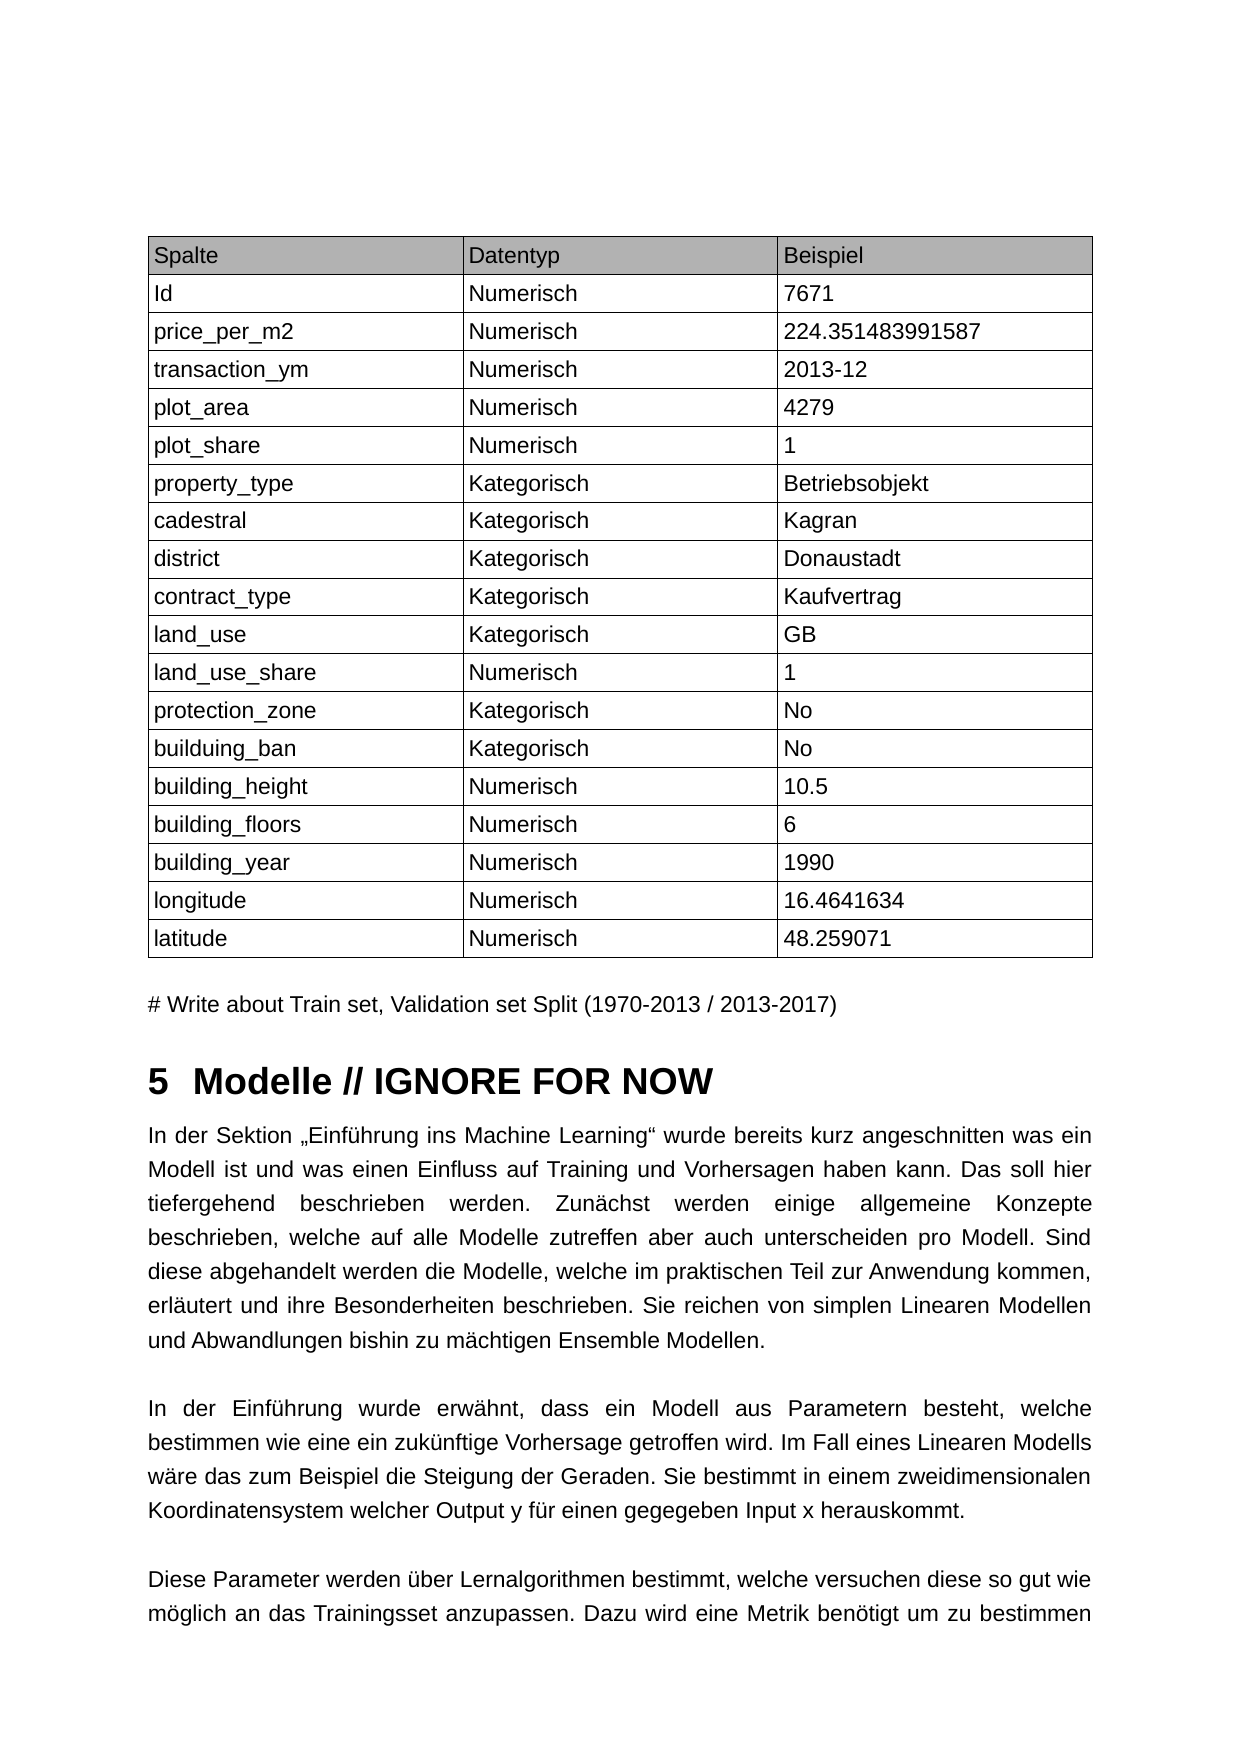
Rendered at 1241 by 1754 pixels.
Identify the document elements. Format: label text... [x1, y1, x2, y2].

table_cell 2013-12 [778, 351, 1092, 388]
table_cell building_year [149, 844, 463, 881]
subtitle Modelle // IGNORE FOR NOW [148, 1059, 1092, 1102]
table_cell Numerisch [464, 351, 777, 388]
table_cell Numerisch [464, 920, 777, 957]
table_cell Numerisch [464, 654, 777, 691]
table_cell builduing_ban [149, 730, 463, 767]
table_cell Numerisch [464, 427, 777, 464]
table_cell 48.259071 [778, 920, 1092, 957]
table_cell plot_share [149, 427, 463, 464]
table_cell latitude [149, 920, 463, 957]
table_cell property_type [149, 465, 463, 502]
table_cell GB [778, 616, 1092, 653]
table_cell cadestral [149, 503, 463, 539]
table_cell Kategorisch [464, 579, 777, 615]
table_cell Kategorisch [464, 730, 777, 767]
table_cell Id [149, 275, 463, 312]
table_cell price_per_m2 [149, 313, 463, 350]
table_cell Numerisch [464, 844, 777, 881]
table_cell Numerisch [464, 313, 777, 350]
table_cell Kategorisch [464, 692, 777, 729]
table_cell building_height [149, 768, 463, 805]
table_cell plot_area [149, 389, 463, 426]
table_cell Numerisch [464, 389, 777, 426]
text # Write about Train set, Validation set Split (1970-2013 / 2013-2017) [148, 991, 1092, 1017]
table_cell 224.351483991587 [778, 313, 1092, 350]
table_cell Numerisch [464, 768, 777, 805]
table_cell 10.5 [778, 768, 1092, 805]
table_cell Numerisch [464, 882, 777, 919]
table_cell Kaufvertrag [778, 579, 1092, 615]
table_cell 6 [778, 806, 1092, 843]
table_cell 1 [778, 427, 1092, 464]
table_cell Kategorisch [464, 503, 777, 539]
table_header Datentyp [464, 237, 777, 274]
table_cell 1 [778, 654, 1092, 691]
table_cell Kategorisch [464, 465, 777, 502]
table_cell building_floors [149, 806, 463, 843]
table_cell No [778, 692, 1092, 729]
table_cell No [778, 730, 1092, 767]
table_header Beispiel [778, 237, 1092, 274]
table_cell Betriebsobjekt [778, 465, 1092, 502]
table_cell contract_type [149, 579, 463, 615]
text In der Sektion „Einführung ins Machine Learning“ wurde bereits kurz angeschnitten was ein Modell ist und was einen Einfluss auf Training und Vorhersagen haben kann. Das soll hier tiefergehend beschrieben werden. Zunächst werden einige allgemeine Konzepte beschrieben, welche auf alle Modelle zutreffen aber auch unterscheiden pro Modell. Sind diese abgehandelt werden die Modelle, welche im praktischen Teil zur Anwendung kommen, erläutert und ihre Besonderheiten beschrieben. Sie reichen von simplen Linearen Modellen und Abwandlungen bishin zu mächtigen Ensemble Modellen. [148, 1122, 1092, 1353]
table_cell district [149, 541, 463, 577]
table_cell 4279 [778, 389, 1092, 426]
table_cell Kagran [778, 503, 1092, 539]
table_cell Kategorisch [464, 616, 777, 653]
table_cell longitude [149, 882, 463, 919]
table_cell transaction_ym [149, 351, 463, 388]
table_cell 1990 [778, 844, 1092, 881]
table_cell Donaustadt [778, 541, 1092, 577]
table_cell Numerisch [464, 806, 777, 843]
table_cell land_use_share [149, 654, 463, 691]
text Diese Parameter werden über Lernalgorithmen bestimmt, welche versuchen diese so gut wie möglich an das Trainingsset anzupassen. Dazu wird eine Metrik benötigt um zu bestimmen [148, 1566, 1092, 1626]
table_cell Kategorisch [464, 541, 777, 577]
table_cell 7671 [778, 275, 1092, 312]
text In der Einführung wurde erwähnt, dass ein Modell aus Parametern besteht, welche bestimmen wie eine ein zukünftige Vorhersage getroffen wird. Im Fall eines Linearen Modells wäre das zum Beispiel die Steigung der Geraden. Sie bestimmt in einem zweidimensionalen Koordinatensystem welcher Output y für einen gegegeben Input x herauskommt. [148, 1395, 1092, 1524]
table_cell Numerisch [464, 275, 777, 312]
table_cell land_use [149, 616, 463, 653]
table_cell protection_zone [149, 692, 463, 729]
table_cell 16.4641634 [778, 882, 1092, 919]
table_header Spalte [149, 237, 463, 274]
